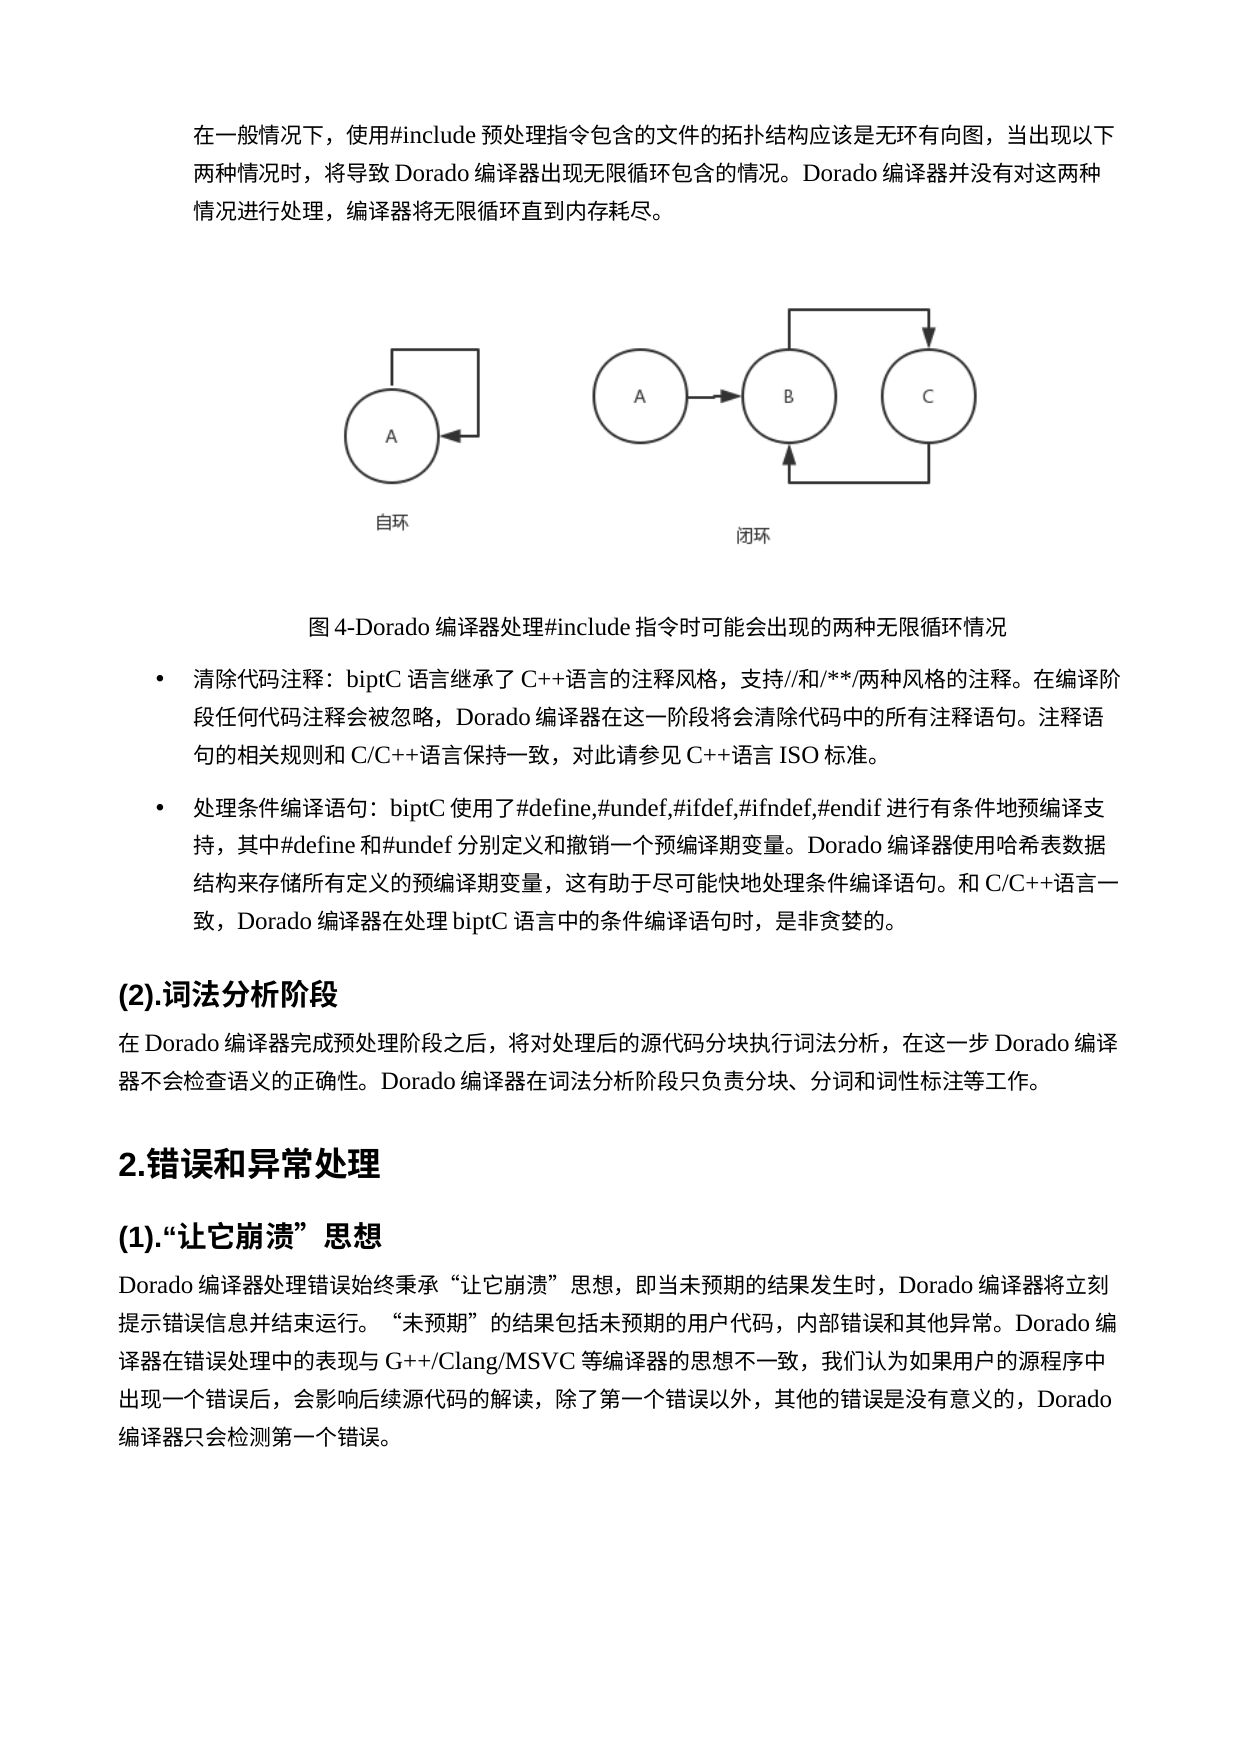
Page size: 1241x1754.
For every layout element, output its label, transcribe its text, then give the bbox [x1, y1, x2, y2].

subtitle (1).“让它崩溃”思想 [118, 1213, 1122, 1256]
list 清除代码注释：biptC语言继承了C++语言的注释风格，支持//和/**/两种风格的注释。在编译阶段任何代码注释会被忽略，Dorado编译器在这一阶段将会清除代码中的所有注释语句。注释语句的相关规则和C/C++语言保持一致，对此请参见C++语言ISO标准。 [156, 662, 1122, 770]
text 在Dorado编译器完成预处理阶段之后，将对处理后的源代码分块执行词法分析，在这一步Dorado编译器不会检查语义的正确性。Dorado编译器在词法分析阶段只负责分块、分词和词性标注等工作。 [118, 1026, 1122, 1096]
list 处理条件编译语句：biptC使用了#define,#undef,#ifdef,#ifndef,#endif进行有条件地预编译支持，其中#define和#undef分别定义和撤销一个预编译期变量。Dorado编译器使用哈希表数据结构来存储所有定义的预编译期变量，这有助于尽可能快地处理条件编译语句。和C/C++语言一致，Dorado编译器在处理biptC语言中的条件编译语句时，是非贪婪的。 [156, 791, 1122, 936]
list 在一般情况下，使用#include预处理指令包含的文件的拓扑结构应该是无环有向图，当出现以下两种情况时，将导致Dorado编译器出现无限循环包含的情况。Dorado编译器并没有对这两种情况进行处理，编译器将无限循环直到内存耗尽。 [156, 118, 1122, 226]
list 图4-Dorado编译器处理#include指令时可能会出现的两种无限循环情况 [156, 604, 1122, 641]
subtitle (2).词法分析阶段 [118, 971, 1122, 1014]
picture [222, 246, 1018, 604]
subtitle 2.错误和异常处理 [118, 1138, 1122, 1186]
text Dorado编译器处理错误始终秉承“让它崩溃”思想，即当未预期的结果发生时，Dorado编译器将立刻提示错误信息并结束运行。“未预期”的结果包括未预期的用户代码，内部错误和其他异常。Dorado编译器在错误处理中的表现与G++/Clang/MSVC等编译器的思想不一致，我们认为如果用户的源程序中出现一个错误后，会影响后续源代码的解读，除了第一个错误以外，其他的错误是没有意义的，Dorado编译器只会检测第一个错误。 [118, 1268, 1122, 1452]
